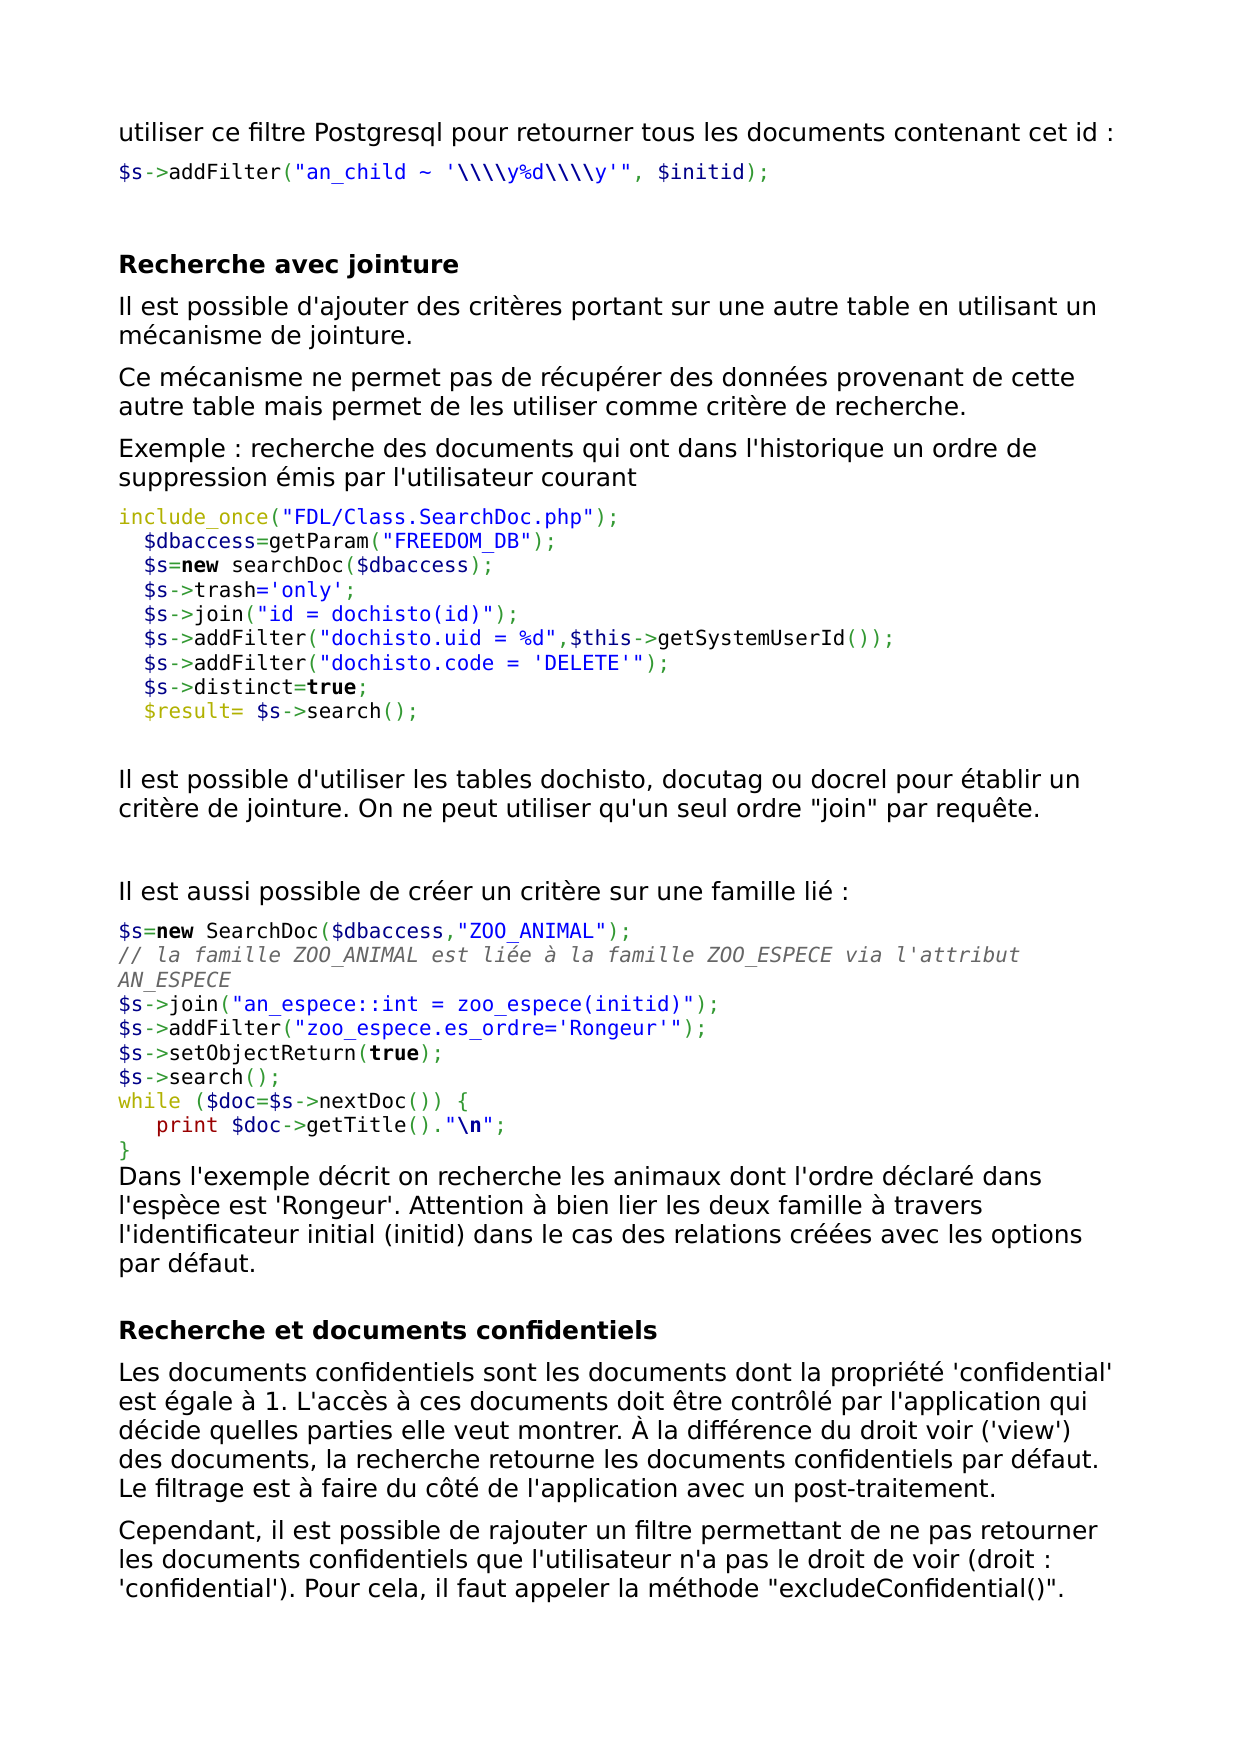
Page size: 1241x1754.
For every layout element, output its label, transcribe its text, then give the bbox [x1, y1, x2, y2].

text $dbaccess=getParam("FREEDOM_DB"); [118, 529, 1122, 553]
text Il est possible d'ajouter des critères portant sur une autre table en utilisant un mécanisme de jointure. [118, 292, 1122, 351]
text $s->addFilter("zoo_espece.es_ordre='Rongeur'"); [118, 1016, 1122, 1041]
text $s=new searchDoc($dbaccess); [118, 553, 1122, 578]
text $s->setObjectReturn(true); [118, 1041, 1122, 1065]
text include_once("FDL/Class.SearchDoc.php"); [118, 505, 1122, 529]
text Les documents confidentiels sont les documents dont la propriété 'confidential' est égale à 1. L'accès à ces documents doit être contrôlé par l'application qui décide quelles parties elle veut montrer. À la différence du droit voir ('view') des documents, la recherche retourne les documents confidentiels par défaut. Le filtrage est à faire du côté de l'application avec un post-traitement. [118, 1358, 1122, 1503]
text utiliser ce filtre Postgresql pour retourner tous les documents contenant cet id : [118, 118, 1122, 147]
text $s->trash='only'; [118, 578, 1122, 602]
text Dans l'exemple décrit on recherche les animaux dont l'ordre déclaré dans l'espèce est 'Rongeur'. Attention à bien lier les deux famille à travers l'identificateur initial (initid) dans le cas des relations créées avec les options par défaut. [118, 1162, 1122, 1278]
text $s->addFilter("an_child ~ '\\\\y%d\\\\y'", $initid); [118, 160, 1122, 184]
text Il est possible d'utiliser les tables dochisto, docutag ou docrel pour établir un critère de jointure. On ne peut utiliser qu'un seul ordre "join" par requête. [118, 765, 1122, 823]
text $s->addFilter("dochisto.code = 'DELETE'"); [118, 651, 1122, 675]
subtitle Recherche avec jointure [118, 251, 1122, 280]
text $s->addFilter("dochisto.uid = %d",$this->getSystemUserId()); [118, 626, 1122, 651]
text $s->distinct=true; [118, 675, 1122, 699]
text Cependant, il est possible de rajouter un filtre permettant de ne pas retourner les documents confidentiels que l'utilisateur n'a pas le droit de voir (droit : 'confidential'). Pour cela, il faut appeler la méthode "excludeConfidential()". [118, 1516, 1122, 1603]
text $result= $s->search(); [118, 699, 1122, 723]
text $s->search(); [118, 1065, 1122, 1089]
text $s=new SearchDoc($dbaccess,"ZOO_ANIMAL"); [118, 919, 1122, 943]
text Ce mécanisme ne permet pas de récupérer des données provenant de cette autre table mais permet de les utiliser comme critère de recherche. [118, 363, 1122, 422]
text Il est aussi possible de créer un critère sur une famille lié : [118, 877, 1122, 907]
text print $doc->getTitle()."\n"; [118, 1113, 1122, 1138]
text while ($doc=$s->nextDoc()) { [118, 1089, 1122, 1113]
text $s->join("an_espece::int = zoo_espece(initid)"); [118, 992, 1122, 1016]
text // la famille ZOO_ANIMAL est liée à la famille ZOO_ESPECE via l'attribut AN_ESPECE [118, 943, 1122, 992]
text } [118, 1138, 1122, 1162]
text Exemple : recherche des documents qui ont dans l'historique un ordre de suppression émis par l'utilisateur courant [118, 434, 1122, 492]
subtitle Recherche et documents confidentiels [118, 1316, 1122, 1345]
text $s->join("id = dochisto(id)"); [118, 602, 1122, 626]
